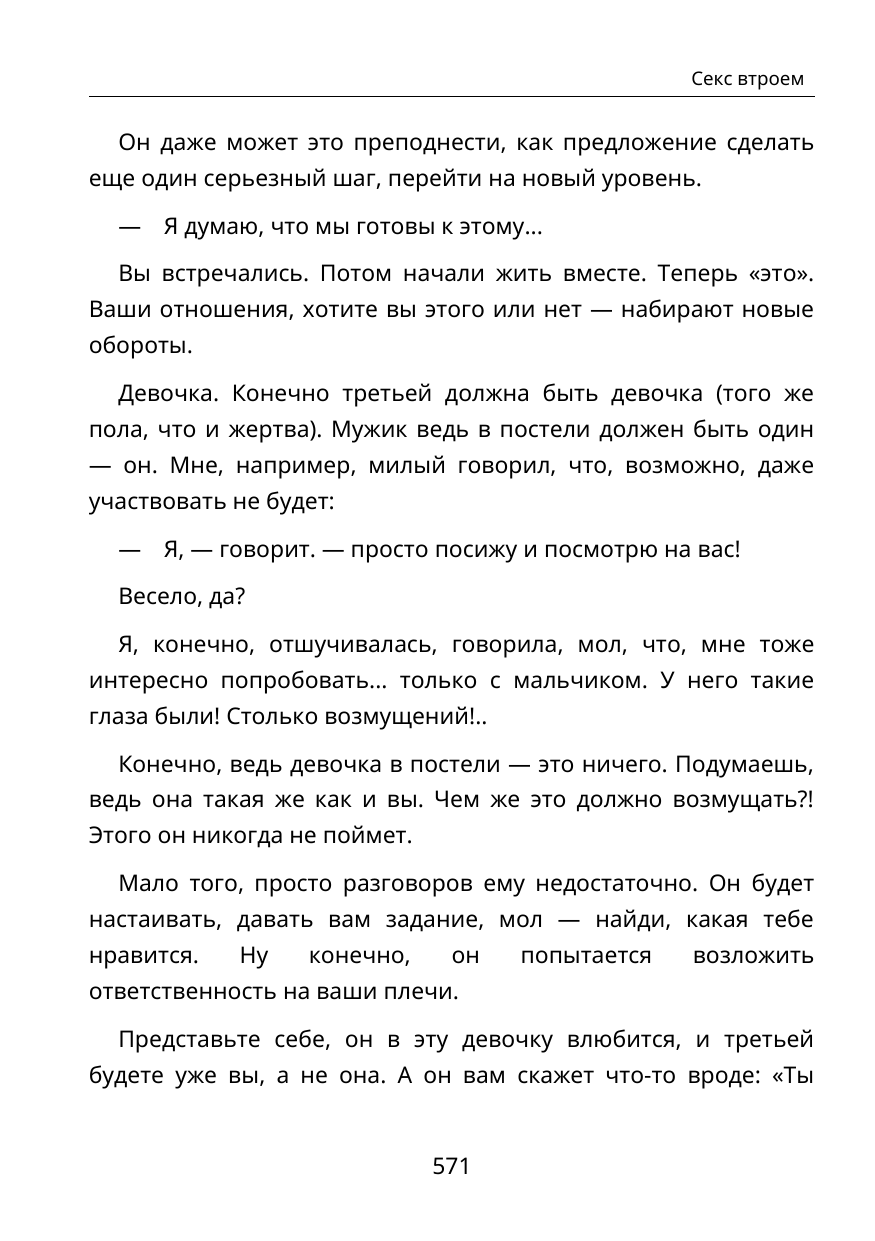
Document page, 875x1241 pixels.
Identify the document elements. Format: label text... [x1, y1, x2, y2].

text Вы встречались. Потом начали жить вместе. Теперь «это». Ваши отношения, хотите вы этого или нет — набирают новые обороты. [88, 257, 815, 361]
text Девочка. Конечно третьей должна быть девочка (того же пола, что и жертва). Мужик ведь в постели должен быть один — он. Мне, например, милый говорил, что, возможно, даже участвовать не будет: [88, 377, 815, 516]
text Я, конечно, отшучивалась, говорила, мол, что, мне тоже интересно попробовать... только с мальчиком. У него такие глаза были! Столько возмущений!.. [88, 628, 815, 731]
list Я думаю, что мы готовы к этому... [88, 210, 815, 241]
text Мало того, просто разговоров ему недостаточно. Он будет настаивать, давать вам задание, мол — найди, какая тебе нравится. Ну конечно, он попытается возложить ответственность на ваши плечи. [88, 867, 815, 1006]
text Конечно, ведь девочка в постели — это ничего. Подумаешь, ведь она такая же как и вы. Чем же это должно возмущать?! Этого он никогда не поймет. [88, 747, 815, 851]
text Представьте себе, он в эту девочку влюбится, и третьей будете уже вы, а не она. А он вам скажет что-то вроде: «Ты [88, 1023, 815, 1090]
text Он даже может это преподнести, как предложение сделать еще один серьезный шаг, перейти на новый уровень. [88, 126, 815, 193]
text Весело, да? [88, 580, 815, 611]
list Я, — говорит. — просто посижу и посмотрю на вас! [88, 532, 815, 564]
